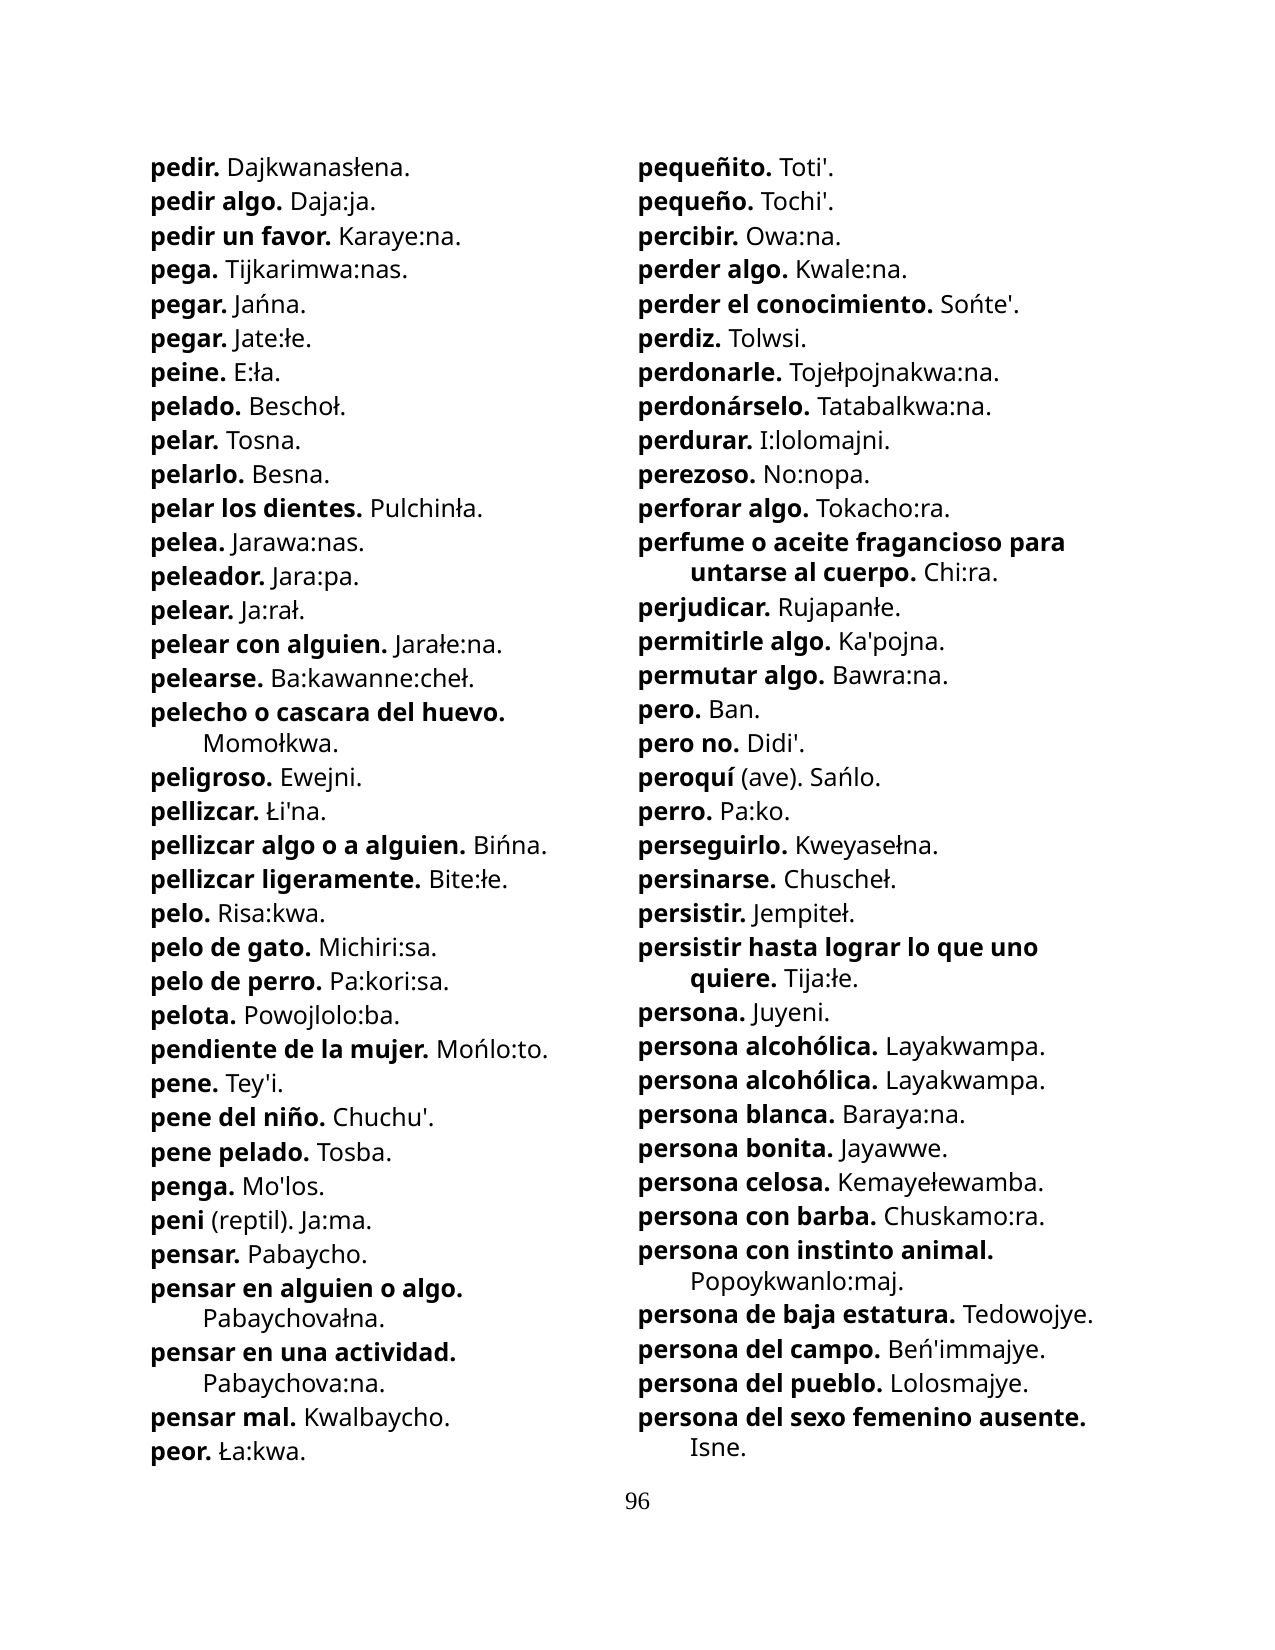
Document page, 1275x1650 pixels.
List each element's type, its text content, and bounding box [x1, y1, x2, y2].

text persona del campo. Beń'immajye. [637, 1331, 1125, 1365]
text perdonarle. Tojełpojnakwa:na. [637, 354, 1125, 388]
text pendiente de la mujer. Mońlo:to. [150, 1032, 637, 1066]
text persona blanca. Baraya:na. [637, 1096, 1125, 1131]
text perdurar. I:lolomajni. [637, 422, 1125, 457]
text pero no. Didi'. [637, 725, 1125, 759]
text pedir un favor. Karaye:na. [150, 218, 637, 252]
text peleador. Jara:pa. [150, 559, 637, 593]
text pedir algo. Daja:ja. [150, 184, 637, 218]
text persona alcohólica. Layakwampa. [637, 1028, 1125, 1062]
text perfume o aceite fragancioso para untarse al cuerpo. Chi:ra. [637, 525, 1125, 589]
text peine. E:ła. [150, 354, 637, 388]
text pero. Ban. [637, 691, 1125, 725]
text percibir. Owa:na. [637, 218, 1125, 252]
text persistir. Jempiteł. [637, 896, 1125, 930]
text pelo de perro. Pa:kori:sa. [150, 964, 637, 998]
text pelo de gato. Michiri:sa. [150, 930, 637, 964]
text perforar algo. Tokacho:ra. [637, 491, 1125, 525]
text perdonárselo. Tatabalkwa:na. [637, 388, 1125, 422]
text perseguirlo. Kweyasełna. [637, 828, 1125, 862]
text pelota. Powojlolo:ba. [150, 998, 637, 1032]
text pelado. Beschoł. [150, 388, 637, 422]
text pelarlo. Besna. [150, 457, 637, 491]
text pelear. Ja:rał. [150, 593, 637, 627]
text persona celosa. Kemayełewamba. [637, 1164, 1125, 1199]
text perjudicar. Rujapanłe. [637, 589, 1125, 623]
text pedir. Dajkwanasłena. [150, 150, 637, 184]
text perder algo. Kwale:na. [637, 252, 1125, 286]
text pequeño. Tochi'. [637, 184, 1125, 218]
text persinarse. Chuscheł. [637, 862, 1125, 896]
text pegar. Jańna. [150, 286, 637, 320]
text persistir hasta lograr lo que uno quiere. Tija:łe. [637, 930, 1125, 994]
text pellizcar. Łi'na. [150, 793, 637, 828]
text pene del niño. Chuchu'. [150, 1100, 637, 1134]
text perro. Pa:ko. [637, 793, 1125, 828]
text pellizcar ligeramente. Bite:łe. [150, 862, 637, 896]
text pegar. Jate:łe. [150, 320, 637, 354]
text pensar mal. Kwalbaycho. [150, 1399, 637, 1433]
text pene. Tey'i. [150, 1066, 637, 1100]
text pelecho o cascara del huevo. Momołkwa. [150, 695, 637, 759]
text pensar en una actividad. Pabaychova:na. [150, 1335, 637, 1399]
text penga. Mo'los. [150, 1168, 637, 1202]
text pensar. Pabaycho. [150, 1236, 637, 1270]
text permutar algo. Bawra:na. [637, 657, 1125, 691]
text persona alcohólica. Layakwampa. [637, 1062, 1125, 1096]
text perdiz. Tolwsi. [637, 320, 1125, 354]
text pene pelado. Tosba. [150, 1134, 637, 1168]
text peroquí (ave). Sańlo. [637, 759, 1125, 793]
text persona con barba. Chuskamo:ra. [637, 1199, 1125, 1233]
text pega. Tijkarimwa:nas. [150, 252, 637, 286]
text peor. Ła:kwa. [150, 1433, 637, 1467]
text persona con instinto animal. Popoykwanlo:maj. [637, 1233, 1125, 1297]
text pellizcar algo o a alguien. Bińna. [150, 828, 637, 862]
text peligroso. Ewejni. [150, 759, 637, 793]
text pelea. Jarawa:nas. [150, 525, 637, 559]
text persona. Juyeni. [637, 994, 1125, 1028]
text pelo. Risa:kwa. [150, 896, 637, 930]
text pelar los dientes. Pulchinła. [150, 491, 637, 525]
text peni (reptil). Ja:ma. [150, 1202, 637, 1236]
text persona del pueblo. Lolosmajye. [637, 1365, 1125, 1399]
text permitirle algo. Ka'pojna. [637, 623, 1125, 657]
text perder el conocimiento. Sońte'. [637, 286, 1125, 320]
text persona de baja estatura. Tedowojye. [637, 1297, 1125, 1331]
text persona del sexo femenino ausente. Isne. [637, 1399, 1125, 1464]
text pelearse. Ba:kawanne:cheł. [150, 661, 637, 695]
text perezoso. No:nopa. [637, 457, 1125, 491]
text pelar. Tosna. [150, 422, 637, 457]
text pelear con alguien. Jarałe:na. [150, 627, 637, 661]
text pensar en alguien o algo. Pabaychovałna. [150, 1270, 637, 1335]
text persona bonita. Jayawwe. [637, 1131, 1125, 1164]
text pequeñito. Toti'. [637, 150, 1125, 184]
